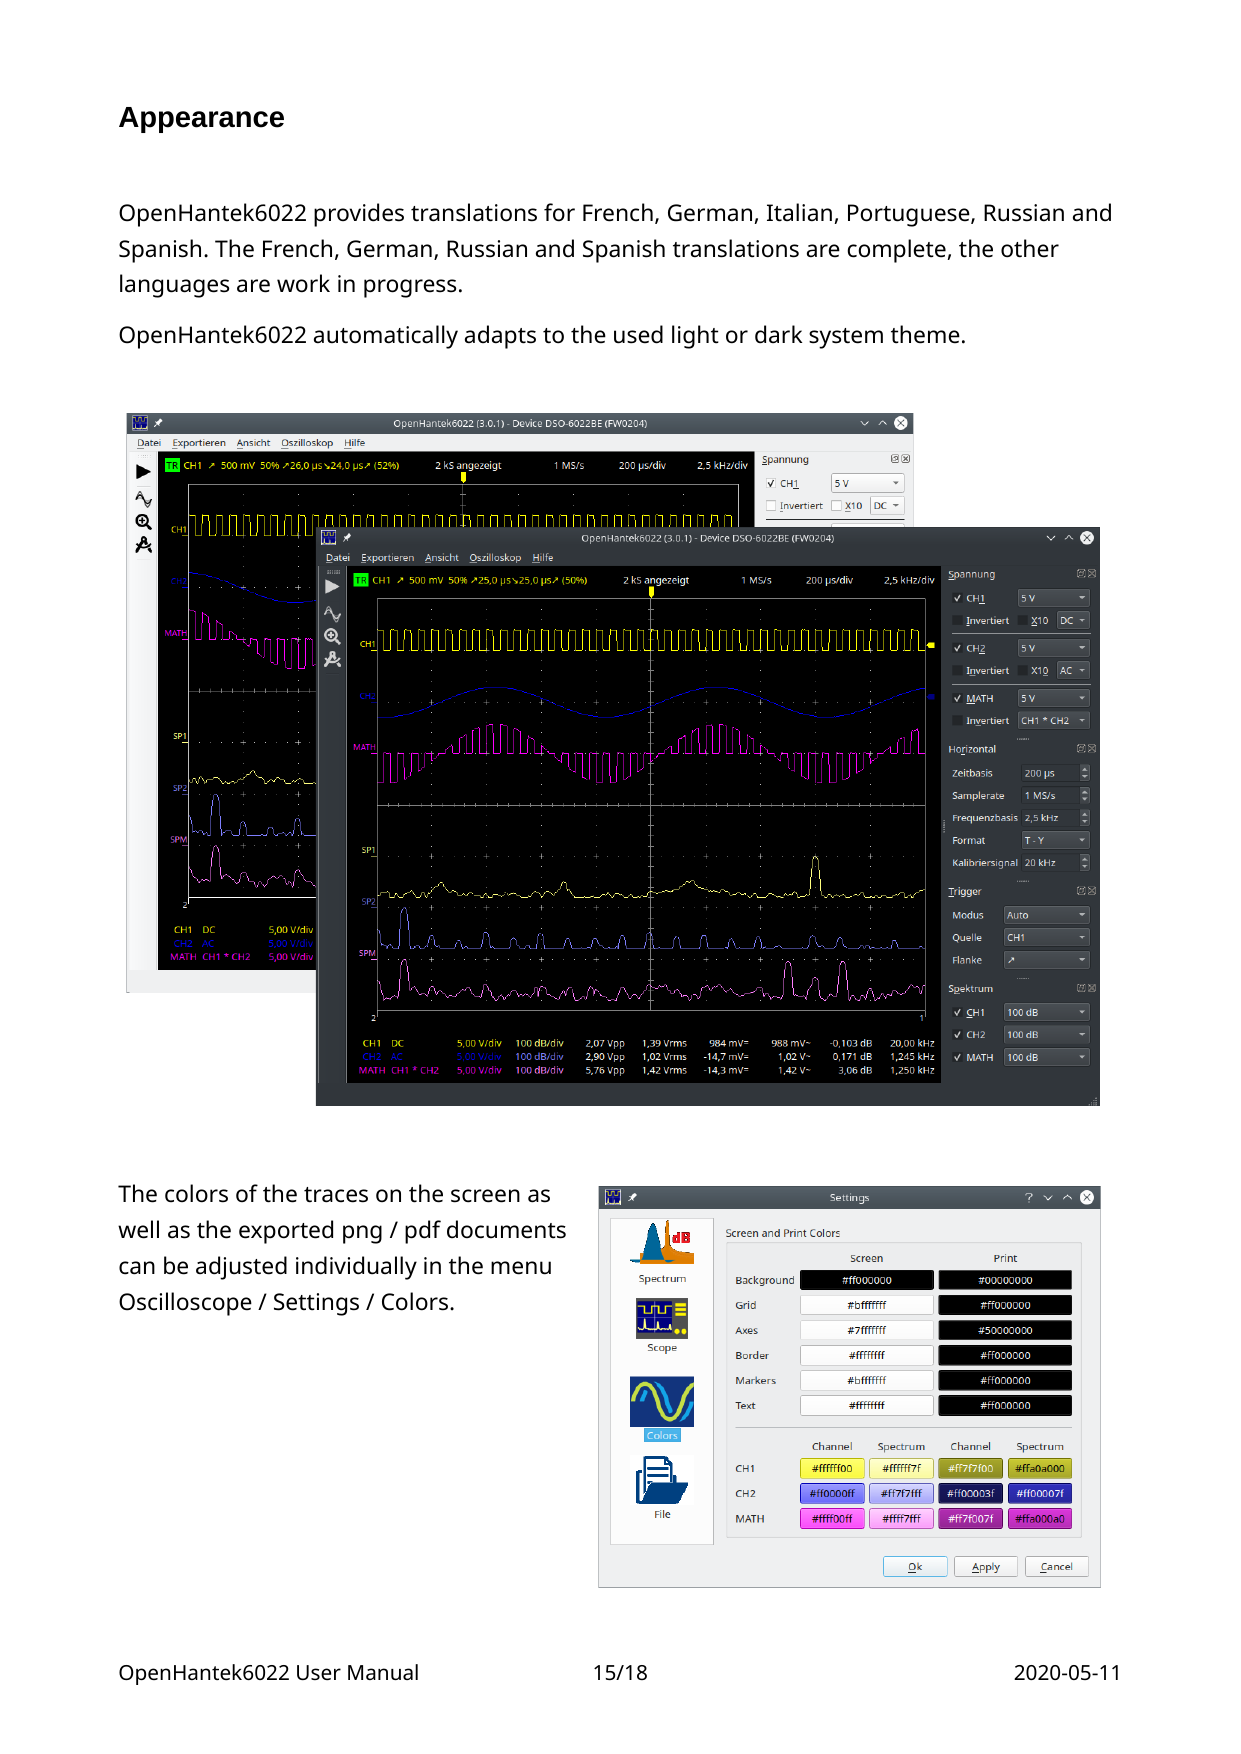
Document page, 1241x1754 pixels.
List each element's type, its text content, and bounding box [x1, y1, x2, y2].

picture [126, 413, 1100, 1106]
picture [598, 1186, 1101, 1588]
subtitle OpenHantek6022 provides translations for French, German, Italian, Portuguese, Russian and Spanish. The French, German, Russian and Spanish translations are complete, the other languages are work in progress. [118, 197, 1122, 300]
subtitle The colors of the traces on the screen as well as the exported png / pdf documents can be adjusted individually in the menu Oscilloscope / Settings / Colors. [118, 1178, 569, 1317]
subtitle OpenHantek6022 automatically adapts to the used light or dark system theme. [118, 319, 1122, 350]
subtitle Appearance [118, 100, 1122, 133]
